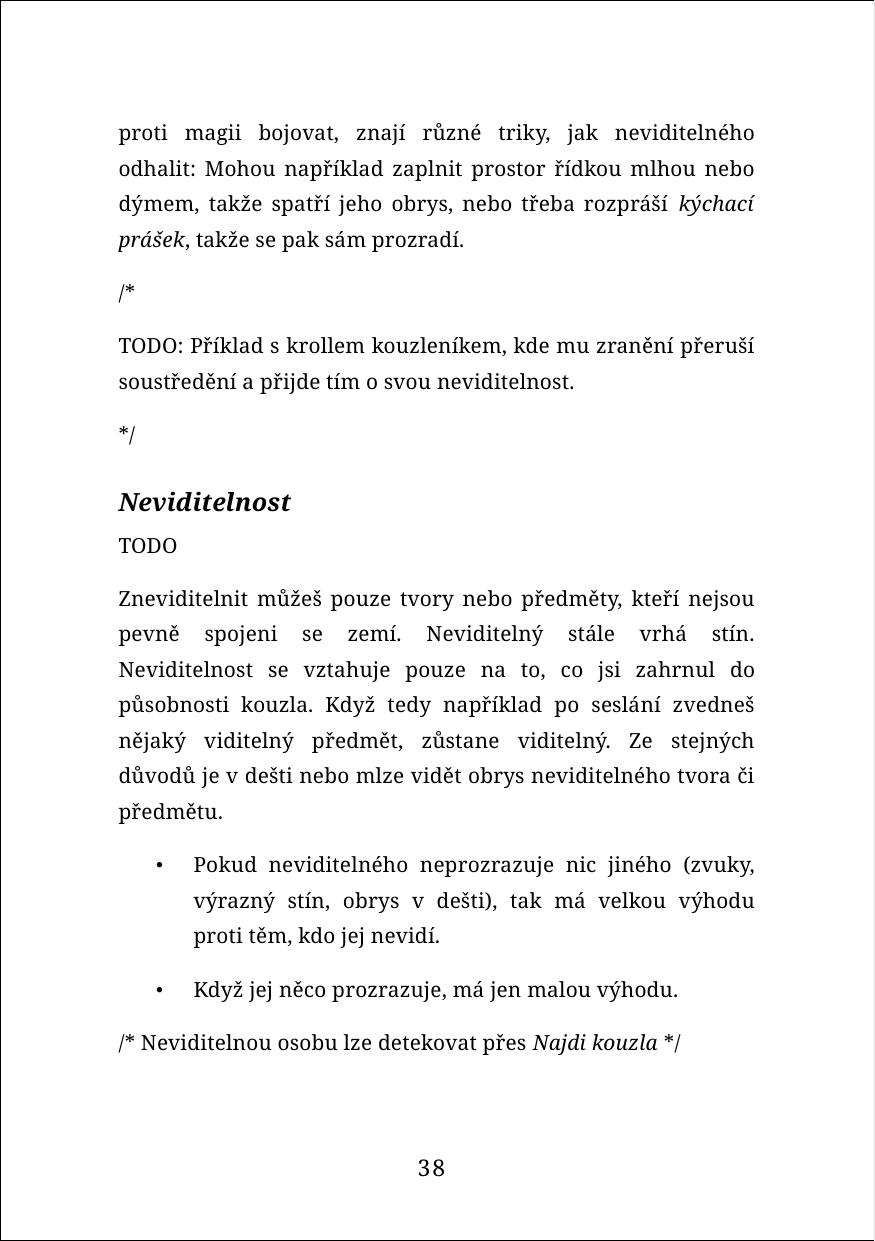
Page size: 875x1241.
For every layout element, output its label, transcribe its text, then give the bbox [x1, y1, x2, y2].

list Pokud neviditelného neprozrazuje nic jiného (zvuky, výrazný stín, obrys v dešti), tak má velkou výhodu proti těm, kdo jej nevidí. [156, 850, 756, 950]
text /* [118, 278, 756, 306]
text TODO [118, 531, 756, 559]
list Když jej něco prozrazuje, má jen malou výhodu. [156, 975, 756, 1003]
text TODO: Příklad s krollem kouzleníkem, kde mu zranění přeruší soustředění a přijde tím o svou neviditelnost. [118, 331, 756, 395]
subtitle Neviditelnost [118, 485, 756, 519]
text /* Neviditelnou osobu lze detekovat přes Najdi kouzla */ [118, 1028, 756, 1056]
text */ [118, 420, 756, 448]
text proti magii bojovat, znají různé triky, jak neviditelného odhalit: Mohou například zaplnit prostor řídkou mlhou nebo dýmem, takže spatří jeho obrys, nebo třeba rozpráší kýchací prášek, takže se pak sám prozradí. [118, 118, 756, 253]
text Zneviditelnit můžeš pouze tvory nebo předměty, kteří nejsou pevně spojeni se zemí. Neviditelný stále vrhá stín. Neviditelnost se vztahuje pouze na to, co jsi zahrnul do působnosti kouzla. Když tedy například po seslání zvedneš nějaký viditelný předmět, zůstane viditelný. Ze stejných důvodů je v dešti nebo mlze vidět obrys neviditelného tvora či předmětu. [118, 584, 756, 826]
